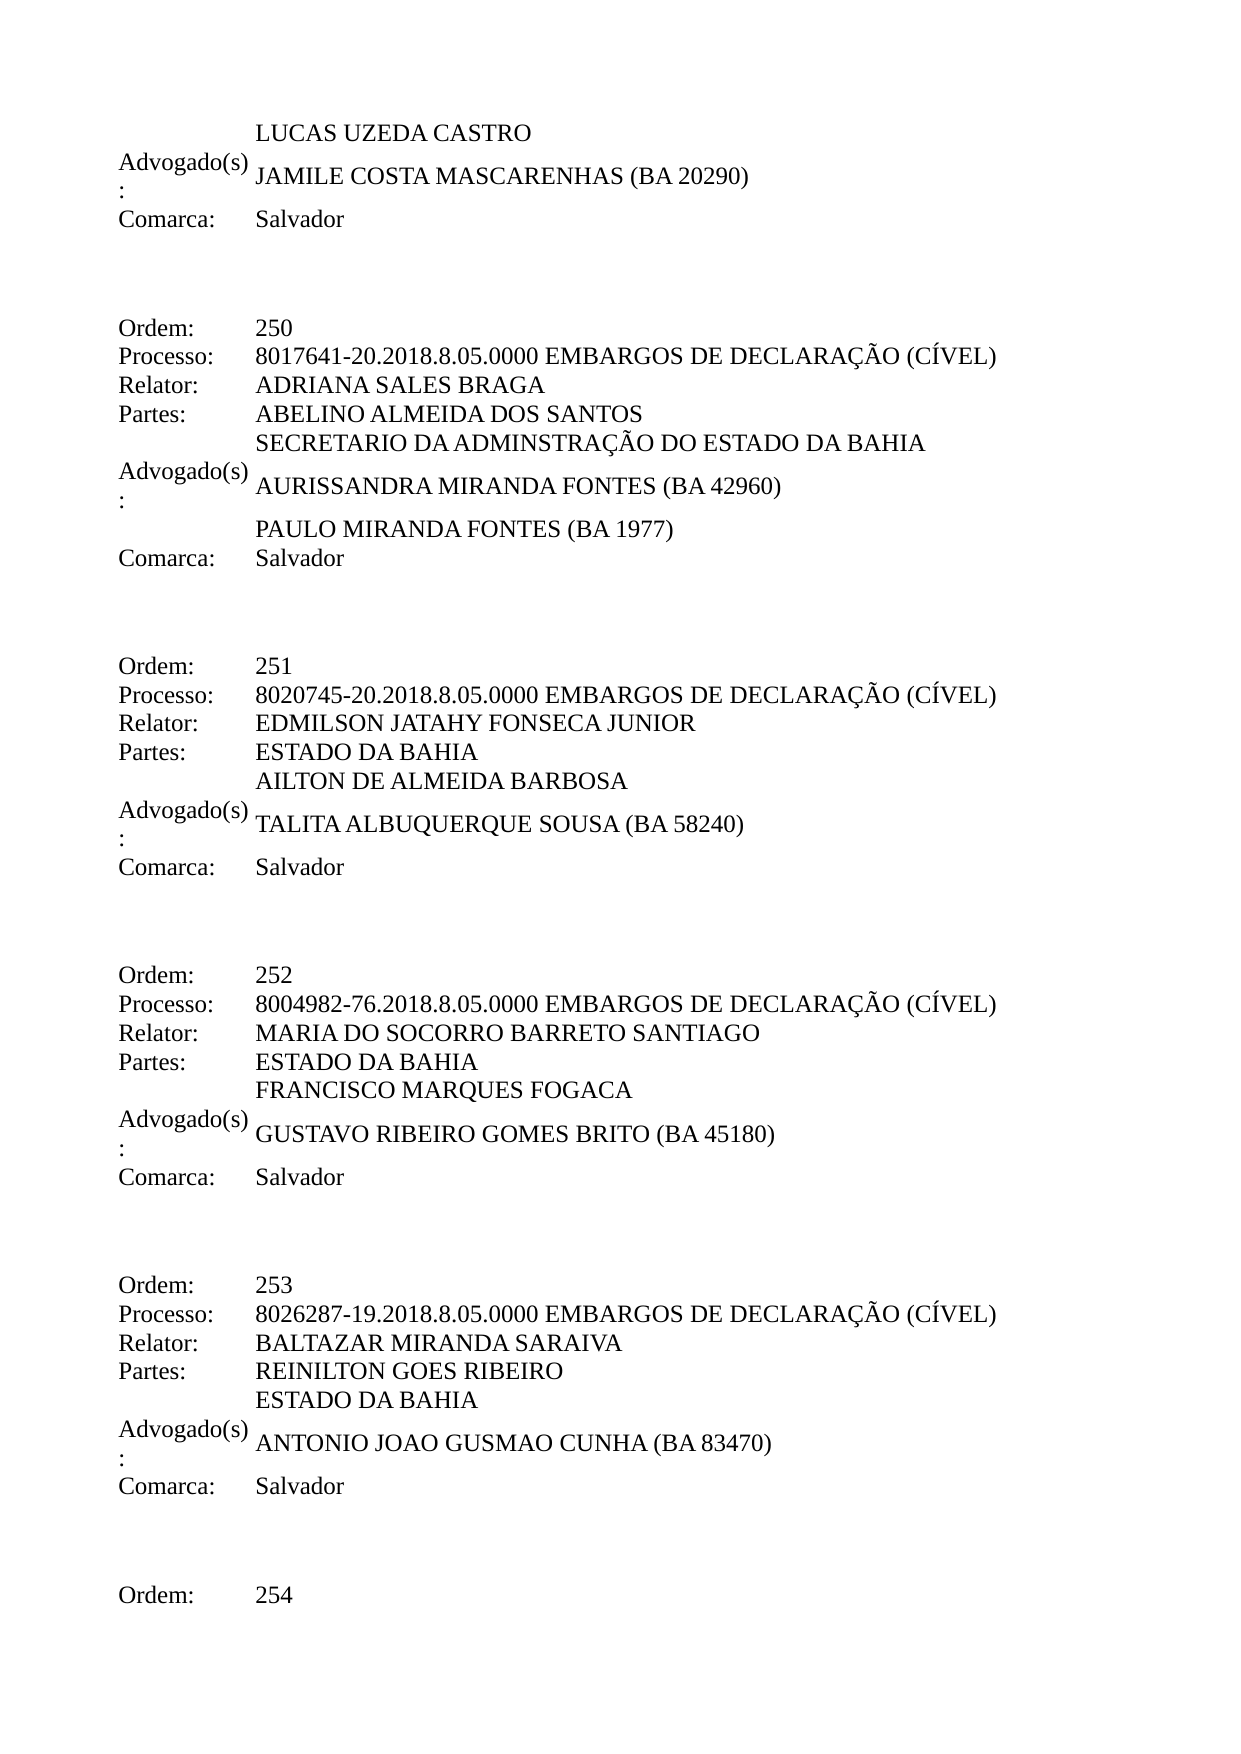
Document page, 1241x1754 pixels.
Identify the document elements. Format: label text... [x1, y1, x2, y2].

table_cell Processo: [118, 989, 255, 1018]
table_header 250 [255, 313, 997, 341]
table_header Ordem: [118, 313, 255, 341]
table_cell ESTADO DA BAHIA [255, 737, 997, 766]
table_cell Partes: [118, 1047, 255, 1076]
table_cell SECRETARIO DA ADMINSTRAÇÃO DO ESTADO DA BAHIA [255, 428, 997, 456]
table_cell [118, 118, 255, 147]
table_cell REINILTON GOES RIBEIRO [255, 1356, 997, 1385]
table_cell TALITA ALBUQUERQUE SOUSA (BA 58240) [255, 795, 997, 852]
table_cell Partes: [118, 737, 255, 766]
table_cell ESTADO DA BAHIA [255, 1385, 997, 1414]
table_cell ESTADO DA BAHIA [255, 1047, 997, 1076]
table_cell 8020745-20.2018.8.05.0000 EMBARGOS DE DECLARAÇÃO (CÍVEL) [255, 680, 997, 708]
table_cell Comarca: [118, 1471, 255, 1500]
table_cell AURISSANDRA MIRANDA FONTES (BA 42960) [255, 456, 997, 514]
table_cell Salvador [255, 1471, 997, 1500]
table_cell Relator: [118, 1328, 255, 1356]
table_header Ordem: [118, 961, 255, 989]
table_cell Salvador [255, 543, 997, 571]
table_cell Comarca: [118, 204, 255, 233]
table_header Ordem: [118, 651, 255, 680]
table_cell FRANCISCO MARQUES FOGACA [255, 1076, 997, 1104]
table_cell [118, 514, 255, 543]
table_cell LUCAS UZEDA CASTRO [255, 118, 997, 147]
table_cell Advogado(s): [118, 1104, 255, 1162]
table_cell [118, 1076, 255, 1104]
table_cell Advogado(s): [118, 456, 255, 514]
table_cell 8026287-19.2018.8.05.0000 EMBARGOS DE DECLARAÇÃO (CÍVEL) [255, 1299, 997, 1328]
table_cell Comarca: [118, 543, 255, 571]
table_cell Comarca: [118, 1162, 255, 1191]
table_cell EDMILSON JATAHY FONSECA JUNIOR [255, 709, 997, 737]
table_cell Partes: [118, 1356, 255, 1385]
table_cell Salvador [255, 852, 997, 881]
table_cell BALTAZAR MIRANDA SARAIVA [255, 1328, 997, 1356]
table_cell [118, 428, 255, 456]
table_cell Processo: [118, 1299, 255, 1328]
table_cell AILTON DE ALMEIDA BARBOSA [255, 766, 997, 795]
table_cell Salvador [255, 204, 997, 233]
table_header Ordem: [118, 1270, 255, 1299]
table_cell Relator: [118, 370, 255, 399]
table_cell Advogado(s): [118, 147, 255, 204]
table_cell Comarca: [118, 852, 255, 881]
table_header 252 [255, 961, 997, 989]
table_header 254 [255, 1580, 997, 1608]
table_cell JAMILE COSTA MASCARENHAS (BA 20290) [255, 147, 997, 204]
table_cell Processo: [118, 680, 255, 708]
table_cell MARIA DO SOCORRO BARRETO SANTIAGO [255, 1018, 997, 1047]
table_cell Relator: [118, 709, 255, 737]
table_cell Relator: [118, 1018, 255, 1047]
table_cell ABELINO ALMEIDA DOS SANTOS [255, 399, 997, 428]
table_header 253 [255, 1270, 997, 1299]
table_cell Salvador [255, 1162, 997, 1191]
table_cell 8017641-20.2018.8.05.0000 EMBARGOS DE DECLARAÇÃO (CÍVEL) [255, 341, 997, 370]
table_cell Processo: [118, 341, 255, 370]
table_header Ordem: [118, 1580, 255, 1608]
table_cell ANTONIO JOAO GUSMAO CUNHA (BA 83470) [255, 1414, 997, 1471]
table_cell [118, 766, 255, 795]
table_cell Advogado(s): [118, 1414, 255, 1471]
table_cell [118, 1385, 255, 1414]
table_cell Advogado(s): [118, 795, 255, 852]
table_cell PAULO MIRANDA FONTES (BA 1977) [255, 514, 997, 543]
table_cell ADRIANA SALES BRAGA [255, 370, 997, 399]
table_cell Partes: [118, 399, 255, 428]
table_cell GUSTAVO RIBEIRO GOMES BRITO (BA 45180) [255, 1104, 997, 1162]
table_cell 8004982-76.2018.8.05.0000 EMBARGOS DE DECLARAÇÃO (CÍVEL) [255, 989, 997, 1018]
table_header 251 [255, 651, 997, 680]
